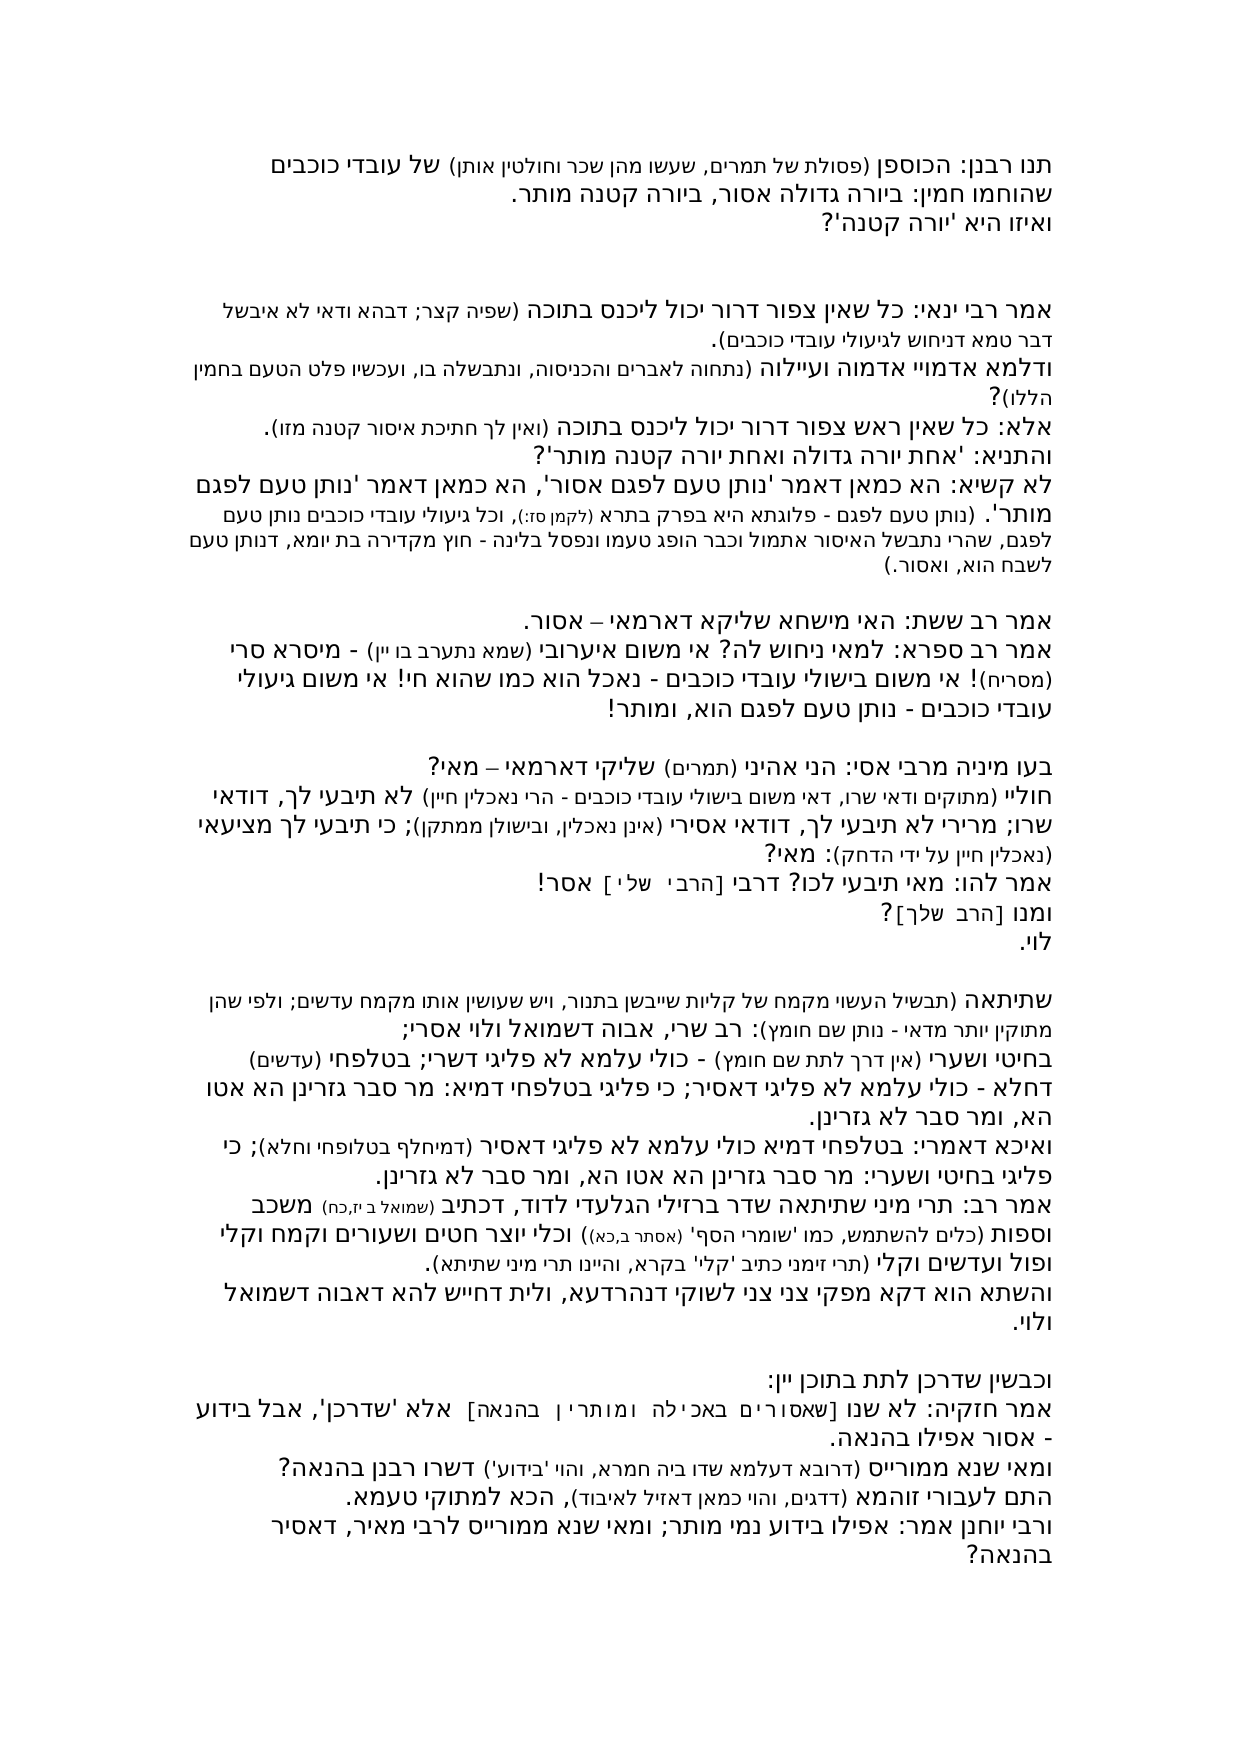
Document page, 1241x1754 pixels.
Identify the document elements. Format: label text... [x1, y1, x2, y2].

text אלא: כל שאין ראש צפור דרור יכול ליכנס בתוכה (ואין לך חתיכת איסור קטנה מזו). [187, 412, 1053, 441]
text התם לעבורי זוהמא (דדגים, והוי כמאן דאזיל לאיבוד), הכא למתוקי טעמא. [187, 1482, 1053, 1511]
text והשתא הוא דקא מפקי צני צני לשוקי דנהרדעא, ולית דחייש להא דאבוה דשמואל ולוי. [187, 1278, 1053, 1336]
text אמר רב: תרי מיני שתיתאה שדר ברזילי הגלעדי לדוד, דכתיב (שמואל ב יז,כח) משכב וספות (כלים להשתמש, כמו 'שומרי הסף' (אסתר ב,כא)) וכלי יוצר חטים ושעורים וקמח וקלי ופול ועדשים וקלי (תרי זימני כתיב 'קלי' בקרא, והיינו תרי מיני שתיתא). [187, 1190, 1053, 1278]
text ומאי שנא ממורייס (דרובא דעלמא שדו ביה חמרא, והוי 'בידוע') דשרו רבנן בהנאה? [187, 1453, 1053, 1482]
text ודלמא אדמויי אדמוה ועיילוה (נתחוה לאברים והכניסוה, ונתבשלה בו, ועכשיו פלט הטעם בחמין הללו)? [187, 353, 1053, 412]
text ורבי יוחנן אמר: אפילו בידוע נמי מותר; ומאי שנא ממורייס לרבי מאיר, דאסיר בהנאה? [187, 1511, 1053, 1569]
text אמר רב ששת: האי מישחא שליקא דארמאי – אסור. [187, 606, 1053, 635]
text וכבשין שדרכן לתת בתוכן יין: [187, 1365, 1053, 1394]
text אמר רבי ינאי: כל שאין צפור דרור יכול ליכנס בתוכה (שפיה קצר; דבהא ודאי לא איבשל דבר טמא דניחוש לגיעולי עובדי כוכבים). [187, 295, 1053, 353]
text שתיתאה (תבשיל העשוי מקמח של קליות שייבשן בתנור, ויש שעושין אותו מקמח עדשים; ולפי שהן מתוקין יותר מדאי - נותן שם חומץ): רב שרי, אבוה דשמואל ולוי אסרי; [187, 985, 1053, 1044]
text ואיכא דאמרי: בטלפחי דמיא כולי עלמא לא פליגי דאסיר (דמיחלף בטלופחי וחלא); כי פליגי בחיטי ושערי: מר סבר גזרינן הא אטו הא, ומר סבר לא גזרינן. [187, 1132, 1053, 1190]
text אמר להו: מאי תיבעי לכו? דרבי [הרבי שלי] אסר! [187, 868, 1053, 898]
text והתניא: 'אחת יורה גדולה ואחת יורה קטנה מותר'? [187, 441, 1053, 470]
text לוי. [187, 927, 1053, 957]
text ואיזו היא 'יורה קטנה'? [187, 208, 1053, 238]
text לא קשיא: הא כמאן דאמר 'נותן טעם לפגם אסור', הא כמאן דאמר 'נותן טעם לפגם מותר'. (נותן טעם לפגם - פלוגתא היא בפרק בתרא (לקמן סז:), וכל גיעולי עובדי כוכבים נותן טעם לפגם, שהרי נתבשל האיסור אתמול וכבר הופג טעמו ונפסל בלינה - חוץ מקדירה בת יומא, דנותן טעם לשבח הוא, ואסור.) [187, 470, 1053, 577]
text אמר חזקיה: לא שנו [שאסורים באכילה ומותרין בהנאה] אלא 'שדרכן', אבל בידוע - אסור אפילו בהנאה. [187, 1394, 1053, 1453]
text תנו רבנן: הכוספן (פסולת של תמרים, שעשו מהן שכר וחולטין אותן) של עובדי כוכבים שהוחמו חמין: ביורה גדולה אסור, ביורה קטנה מותר. [187, 150, 1053, 208]
text חוליי (מתוקים ודאי שרו, דאי משום בישולי עובדי כוכבים - הרי נאכלין חיין) לא תיבעי לך, דודאי שרו; מרירי לא תיבעי לך, דודאי אסירי (אינן נאכלין, ובישולן ממתקן); כי תיבעי לך מציעאי (נאכלין חיין על ידי הדחק): מאי? [187, 781, 1053, 868]
text בחיטי ושערי (אין דרך לתת שם חומץ) - כולי עלמא לא פליגי דשרי; בטלפחי (עדשים) דחלא - כולי עלמא לא פליגי דאסיר; כי פליגי בטלפחי דמיא: מר סבר גזרינן הא אטו הא, ומר סבר לא גזרינן. [187, 1044, 1053, 1132]
text בעו מיניה מרבי אסי: הני אהיני (תמרים) שליקי דארמאי – מאי? [187, 752, 1053, 781]
text אמר רב ספרא: למאי ניחוש לה? אי משום איערובי (שמא נתערב בו יין) - מיסרא סרי (מסריח)! אי משום בישולי עובדי כוכבים - נאכל הוא כמו שהוא חי! אי משום גיעולי עובדי כוכבים - נותן טעם לפגם הוא, ומותר! [187, 635, 1053, 723]
text ומנו [הרב שלך]? [187, 898, 1053, 927]
